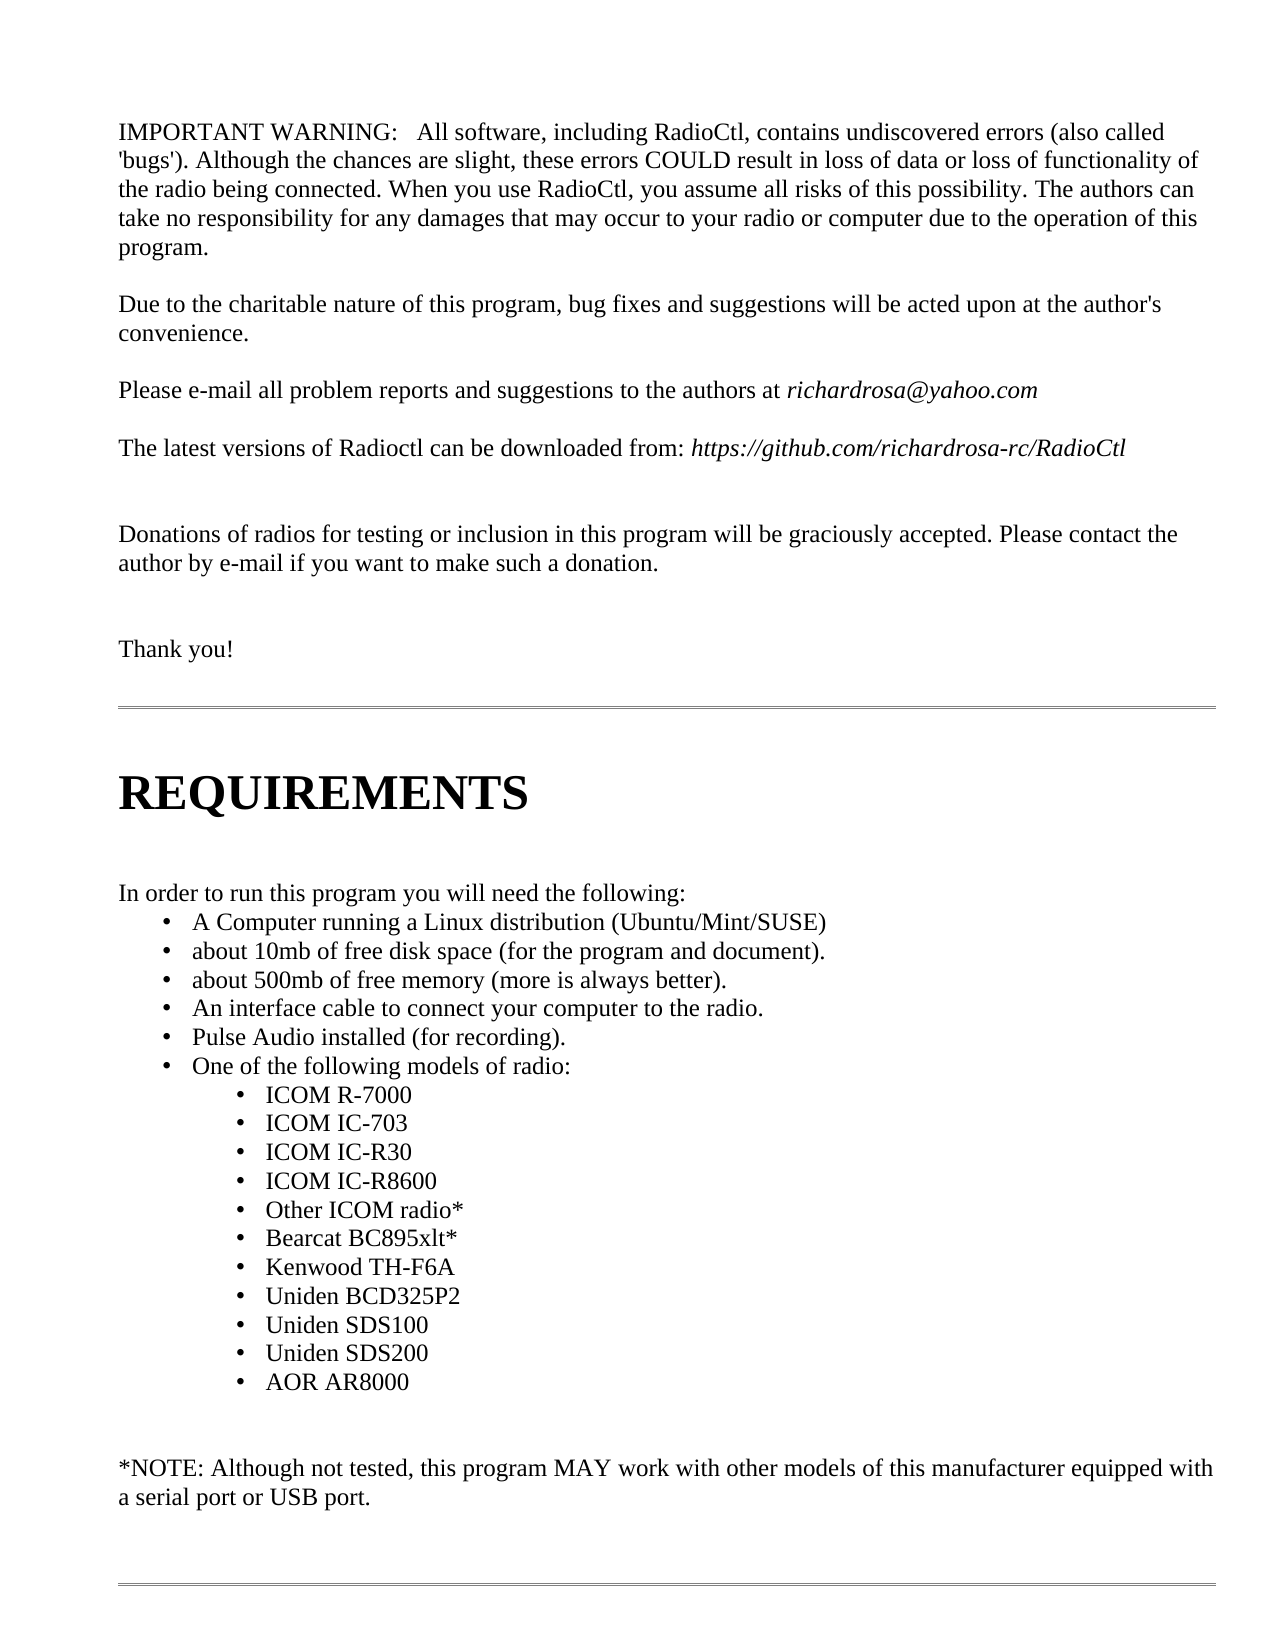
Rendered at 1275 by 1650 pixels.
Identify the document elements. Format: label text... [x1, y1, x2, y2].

list An interface cable to connect your computer to the radio. [162, 993, 1216, 1022]
list Kenwood TH-F6A [236, 1252, 1216, 1281]
list Uniden SDS200 [236, 1338, 1216, 1367]
list Uniden BCD325P2 [236, 1281, 1216, 1310]
list Bearcat BC895xlt* [236, 1223, 1216, 1252]
text Please e-mail all problem reports and suggestions to the authors at richardrosa@yahoo.com [118, 375, 1216, 404]
list ICOM IC-R8600 [236, 1166, 1216, 1195]
list ICOM IC-R30 [236, 1137, 1216, 1166]
text Thank you! [118, 634, 1216, 663]
list Pulse Audio installed (for recording). [162, 1022, 1216, 1051]
text IMPORTANT WARNING: All software, including RadioCtl, contains undiscovered errors (also called 'bugs'). Although the chances are slight, these errors COULD result in loss of data or loss of functionality of the radio being connected. When you use RadioCtl, you assume all risks of this possibility. The authors can take no responsibility for any damages that may occur to your radio or computer due to the operation of this program. [118, 117, 1216, 260]
subtitle REQUIREMENTS [118, 763, 1216, 820]
text In order to run this program you will need the following: [118, 878, 1216, 907]
list A Computer running a Linux distribution (Ubuntu/Mint/SUSE) [162, 907, 1216, 936]
text *NOTE: Although not tested, this program MAY work with other models of this manufacturer equipped with a serial port or USB port. [118, 1453, 1216, 1511]
list Uniden SDS100 [236, 1310, 1216, 1338]
list ICOM R-7000 [236, 1080, 1216, 1108]
text Due to the charitable nature of this program, bug fixes and suggestions will be acted upon at the author's convenience. [118, 289, 1216, 347]
list One of the following models of radio: [162, 1051, 1216, 1080]
list Other ICOM radio* [236, 1195, 1216, 1223]
list ICOM IC-703 [236, 1108, 1216, 1137]
list AOR AR8000 [236, 1367, 1216, 1396]
list about 10mb of free disk space (for the program and document). [162, 936, 1216, 965]
list about 500mb of free memory (more is always better). [162, 965, 1216, 993]
text The latest versions of Radioctl can be downloaded from: https://github.com/richardrosa-rc/RadioCtl [118, 433, 1216, 462]
text Donations of radios for testing or inclusion in this program will be graciously accepted. Please contact the author by e-mail if you want to make such a donation. [118, 519, 1216, 577]
